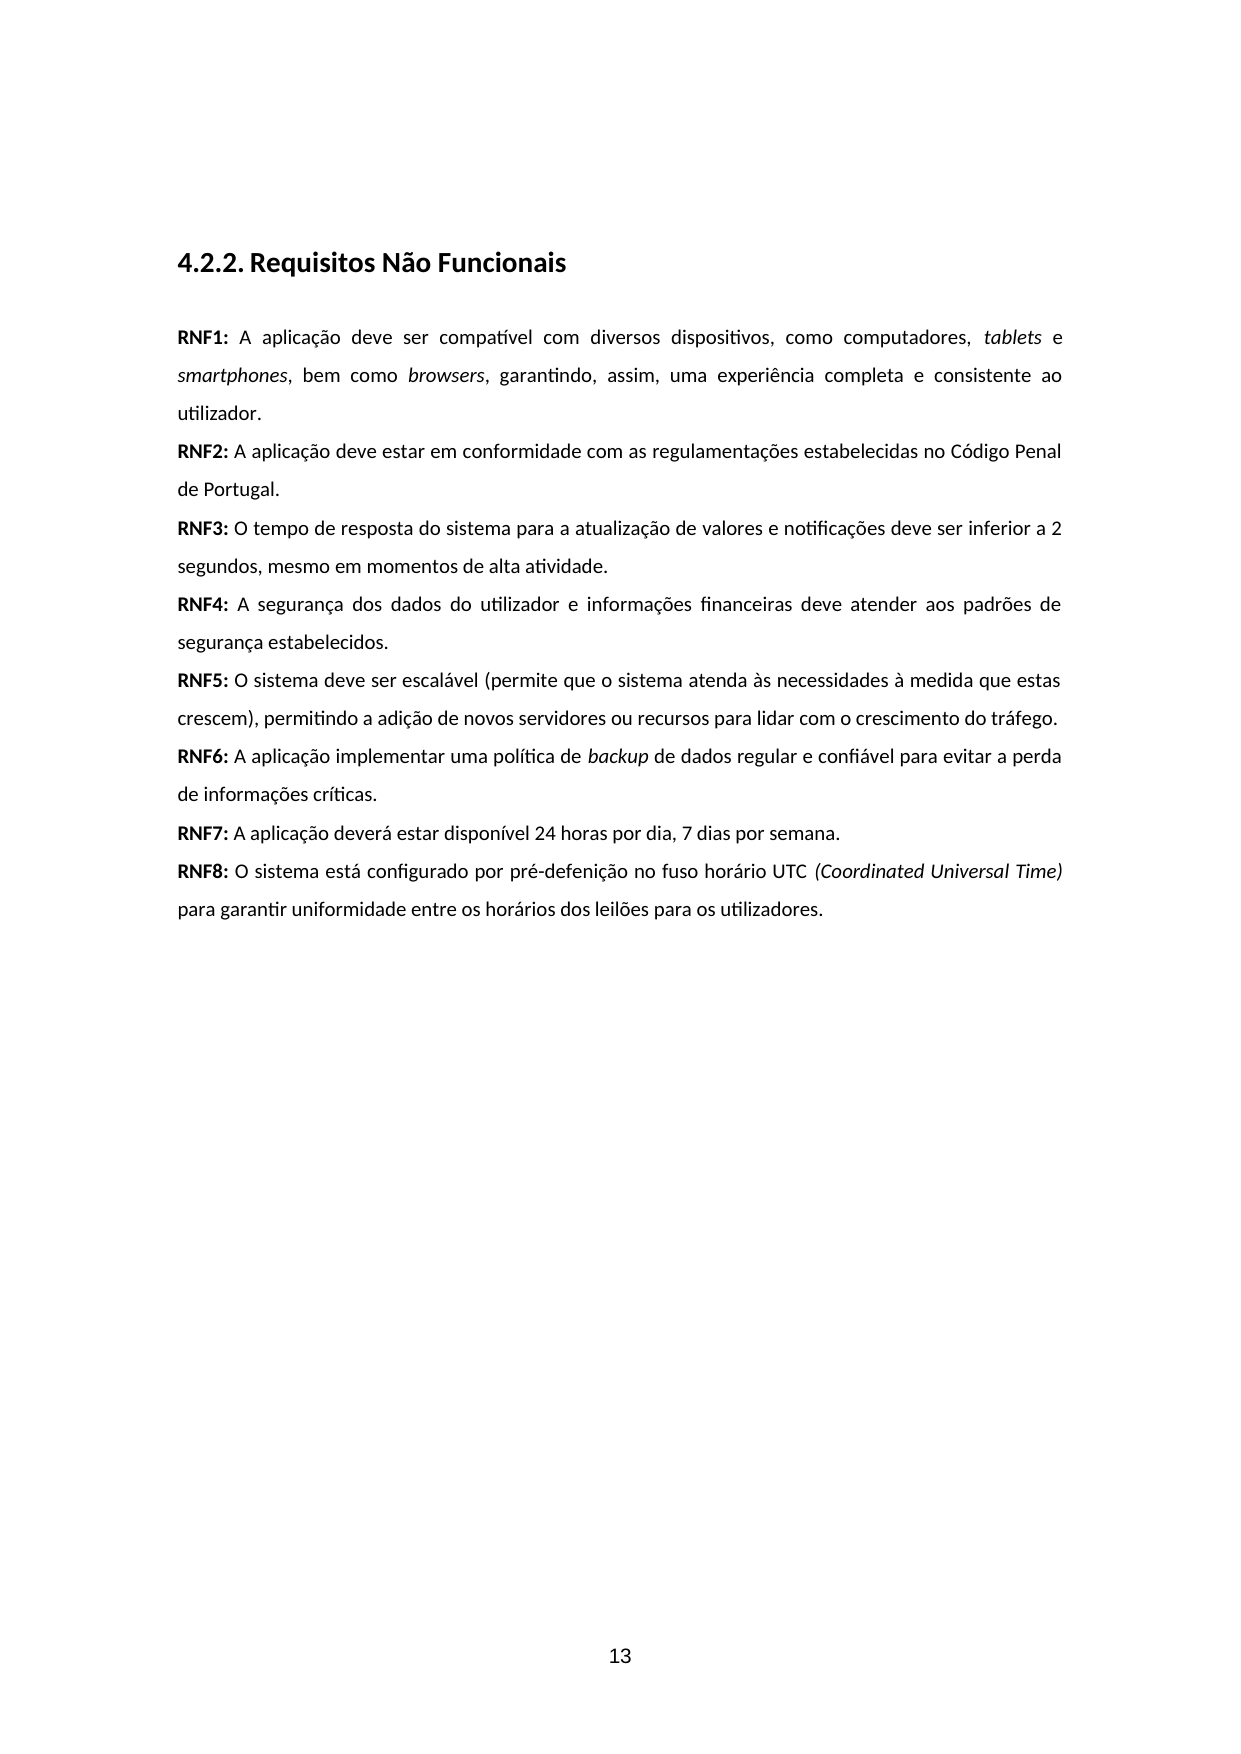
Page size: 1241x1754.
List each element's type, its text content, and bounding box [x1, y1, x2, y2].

text RNF5: O sistema deve ser escalável (permite que o sistema atenda às necessidades à medida que estas crescem), permitindo a adição de novos servidores ou recursos para lidar com o crescimento do tráfego. [177, 667, 1063, 731]
text RNF7: A aplicação deverá estar disponível 24 horas por dia, 7 dias por semana. [177, 820, 1063, 845]
subtitle 4.2.2. Requisitos Não Funcionais [177, 244, 1063, 280]
text RNF6: A aplicação implementar uma política de backup de dados regular e confiável para evitar a perda de informações críticas. [177, 743, 1063, 807]
text RNF3: O tempo de resposta do sistema para a atualização de valores e notificações deve ser inferior a 2 segundos, mesmo em momentos de alta atividade. [177, 515, 1063, 578]
text RNF4: A segurança dos dados do utilizador e informações financeiras deve atender aos padrões de segurança estabelecidos. [177, 591, 1063, 654]
text RNF1: A aplicação deve ser compatível com diversos dispositivos, como computadores, tablets e smartphones, bem como browsers, garantindo, assim, uma experiência completa e consistente ao utilizador. [177, 324, 1063, 426]
text RNF8: O sistema está configurado por pré-defenição no fuso horário UTC (Coordinated Universal Time) para garantir uniformidade entre os horários dos leilões para os utilizadores. [177, 858, 1063, 921]
text RNF2: A aplicação deve estar em conformidade com as regulamentações estabelecidas no Código Penal de Portugal. [177, 438, 1063, 502]
